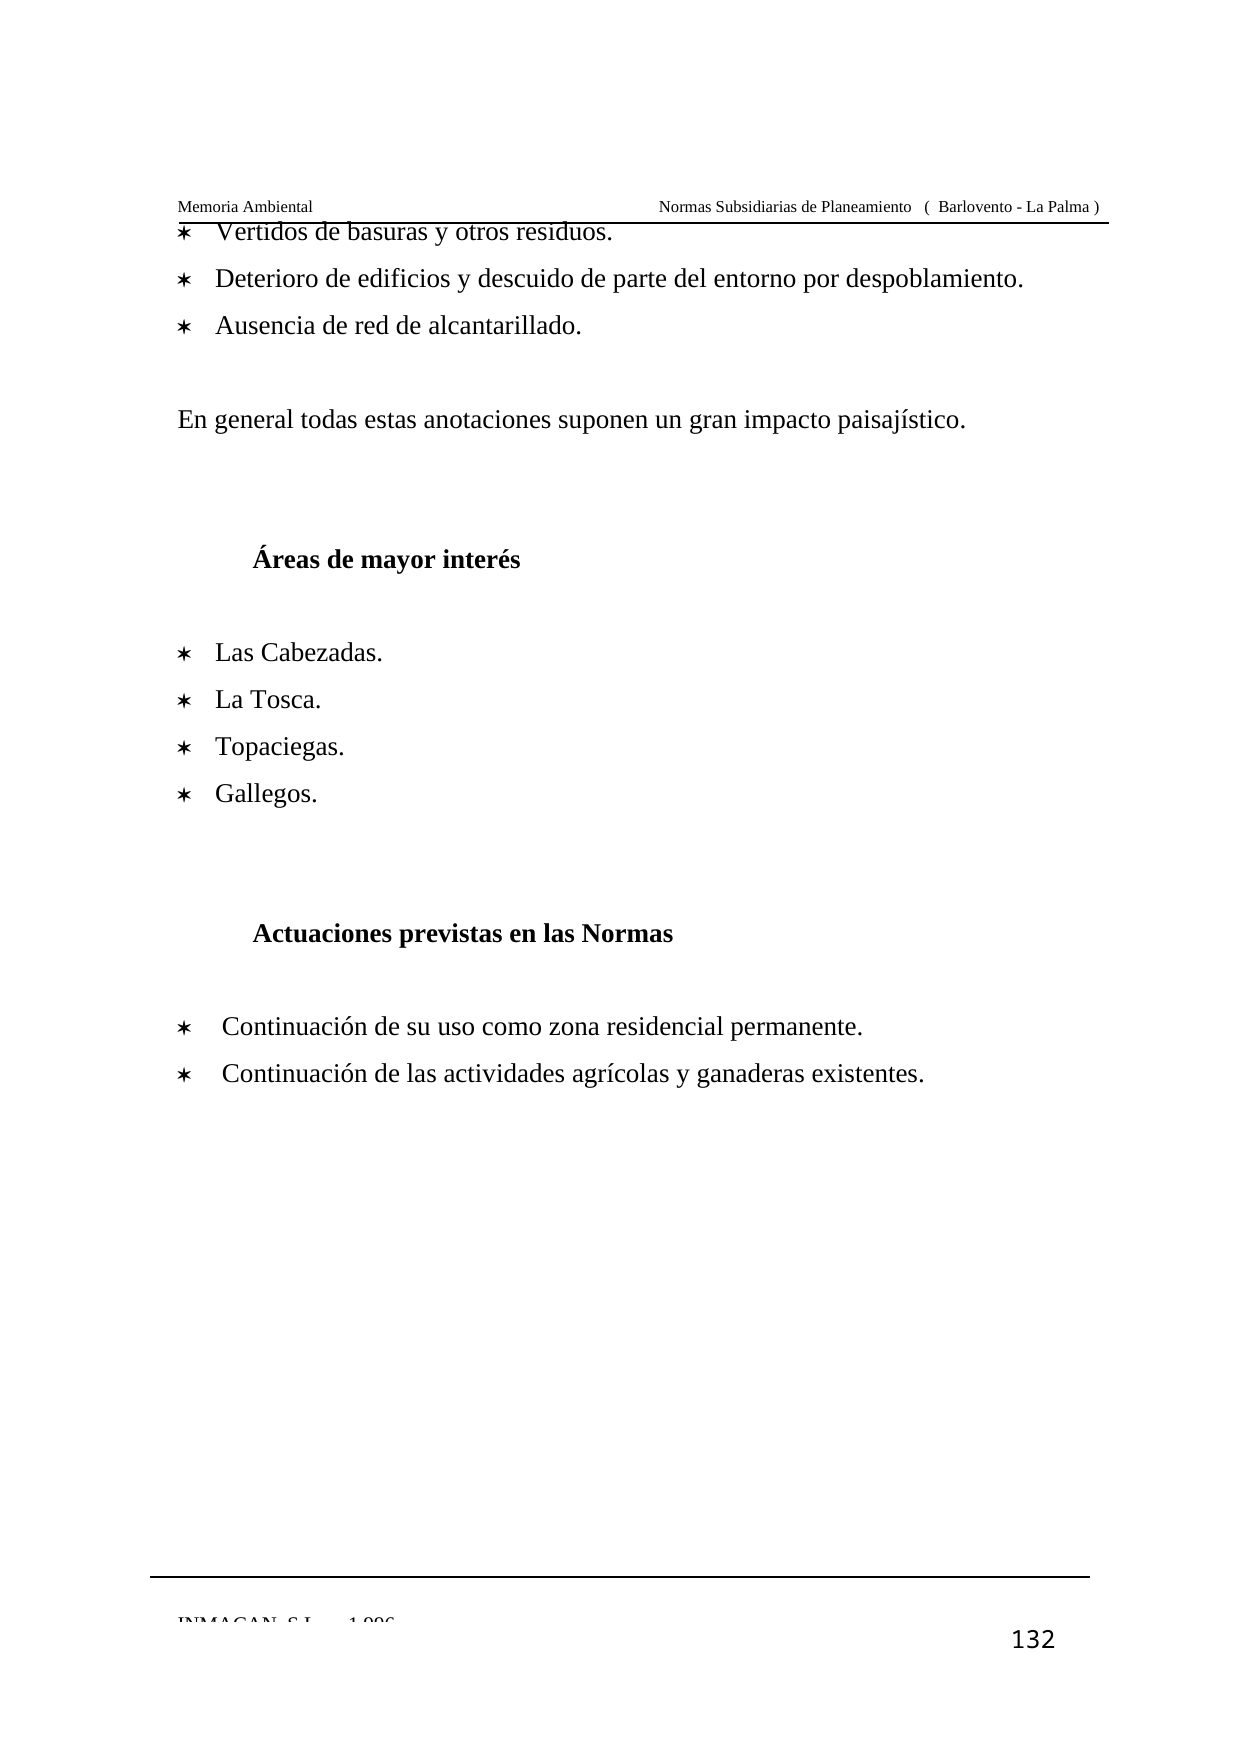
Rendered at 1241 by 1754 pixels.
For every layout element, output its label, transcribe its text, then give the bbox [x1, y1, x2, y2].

text Áreas de mayor interés [252, 543, 1122, 574]
list Continuación de las actividades agrícolas y ganaderas existentes. [177, 1057, 1122, 1088]
list Continuación de su uso como zona residencial permanente. [177, 1010, 1122, 1042]
text Actuaciones previstas en las Normas [252, 917, 1122, 948]
list Deterioro de edificios y descuido de parte del entorno por despoblamiento. [177, 262, 1122, 294]
list Las Cabezadas. [177, 636, 1122, 667]
list La Tosca. [177, 683, 1122, 714]
list Ausencia de red de alcantarillado. [177, 309, 1122, 341]
text En general todas estas anotaciones suponen un gran impacto paisajístico. [177, 403, 1122, 434]
list Gallegos. [177, 777, 1122, 808]
list Vertidos de basuras y otros residuos. [177, 216, 1122, 247]
list Topaciegas. [177, 730, 1122, 761]
